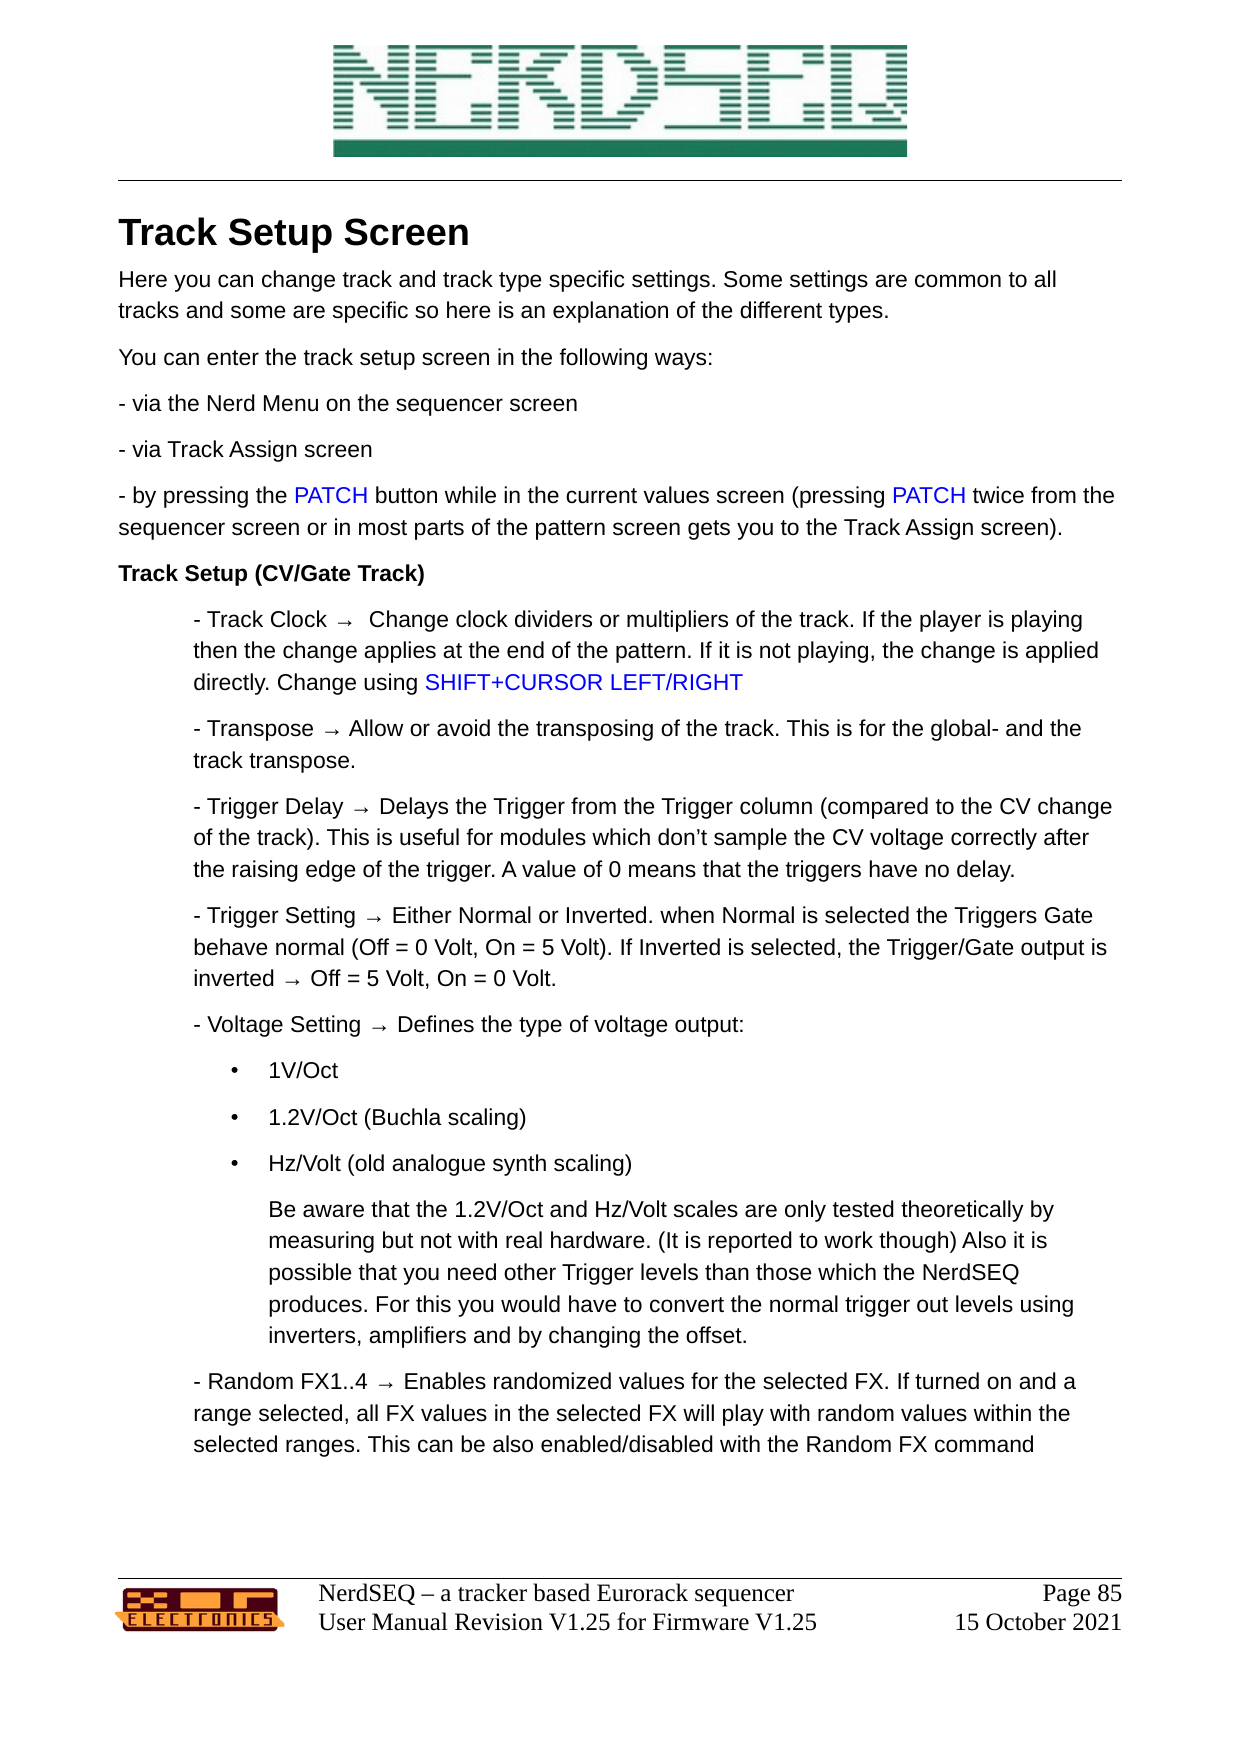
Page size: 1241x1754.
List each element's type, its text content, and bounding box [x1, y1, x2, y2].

text - Voltage Setting → Defines the type of voltage output: [193, 1011, 1122, 1038]
text - via Track Assign screen [118, 436, 1122, 462]
text Track Setup (CV/Gate Track) [118, 559, 1122, 586]
list Hz/Volt (old analogue synth scaling) [231, 1150, 1122, 1176]
list Be aware that the 1.2V/Oct and Hz/Volt scales are only tested theoretically by measuring but not with real hardware. (It is reported to work though) Also it is possible that you need other Trigger levels than those which the NerdSEQ produces. For this you would have to convert the normal trigger out levels using inverters, amplifiers and by changing the offset. [231, 1196, 1122, 1348]
picture [333, 45, 908, 157]
subtitle Track Setup Screen [118, 209, 1122, 253]
text - Trigger Delay → Delays the Trigger from the Trigger column (compared to the CV change of the track). This is useful for modules which don’t sample the CV voltage correctly after the raising edge of the trigger. A value of 0 means that the triggers have no delay. [193, 793, 1122, 882]
text - via the Nerd Menu on the sequencer screen [118, 389, 1122, 416]
list 1V/Oct [231, 1057, 1122, 1084]
text Here you can change track and track type specific settings. Some settings are common to all tracks and some are specific so here is an explanation of the different types. [118, 266, 1122, 324]
text - Track Clock → Change clock dividers or multipliers of the track. If the player is playing then the change applies at the end of the pattern. If it is not playing, the change is applied directly. Change using SHIFT+CURSOR LEFT/RIGHT [193, 606, 1122, 695]
text - Transpose → Allow or avoid the transposing of the track. This is for the global- and the track transpose. [193, 715, 1122, 773]
text - Random FX1..4 → Enables randomized values for the selected FX. If turned on and a range selected, all FX values in the selected FX will play with random values within the selected ranges. This can be also enabled/disabled with the Random FX command [193, 1368, 1122, 1458]
picture [115, 1584, 285, 1634]
text You can enter the track setup screen in the following ways: [118, 343, 1122, 370]
text - by pressing the PATCH button while in the current values screen (pressing PATCH twice from the sequencer screen or in most parts of the pattern screen gets you to the Track Assign screen). [118, 482, 1122, 540]
list 1.2V/Oct (Buchla scaling) [231, 1103, 1122, 1130]
text - Trigger Setting → Either Normal or Inverted. when Normal is selected the Triggers Gate behave normal (Off = 0 Volt, On = 5 Volt). If Inverted is selected, the Trigger/Gate output is inverted → Off = 5 Volt, On = 0 Volt. [193, 902, 1122, 991]
